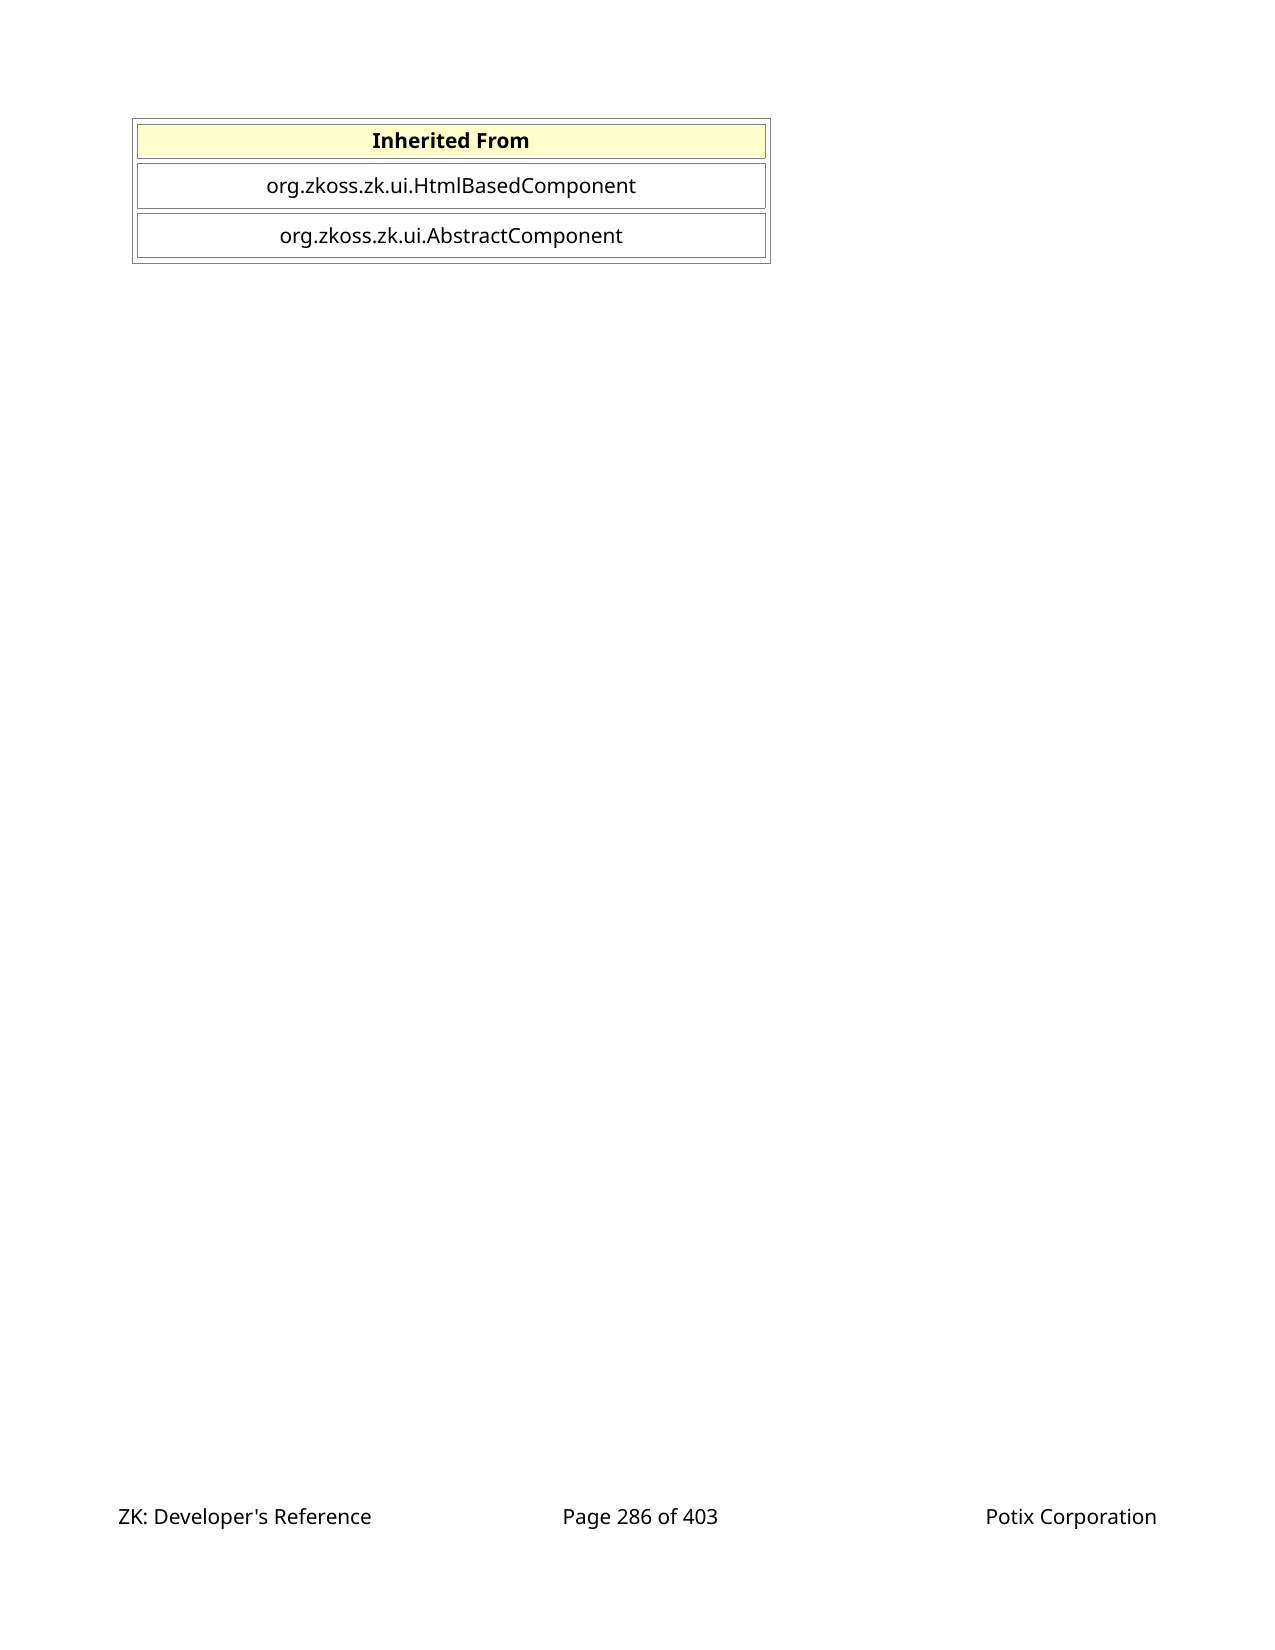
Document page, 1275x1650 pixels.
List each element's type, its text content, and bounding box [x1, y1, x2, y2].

table_cell org.zkoss.zk.ui.AbstractComponent [134, 208, 768, 257]
table_cell org.zkoss.zk.ui.HtmlBasedComponent [134, 158, 768, 207]
table_header Inherited From [134, 119, 768, 158]
